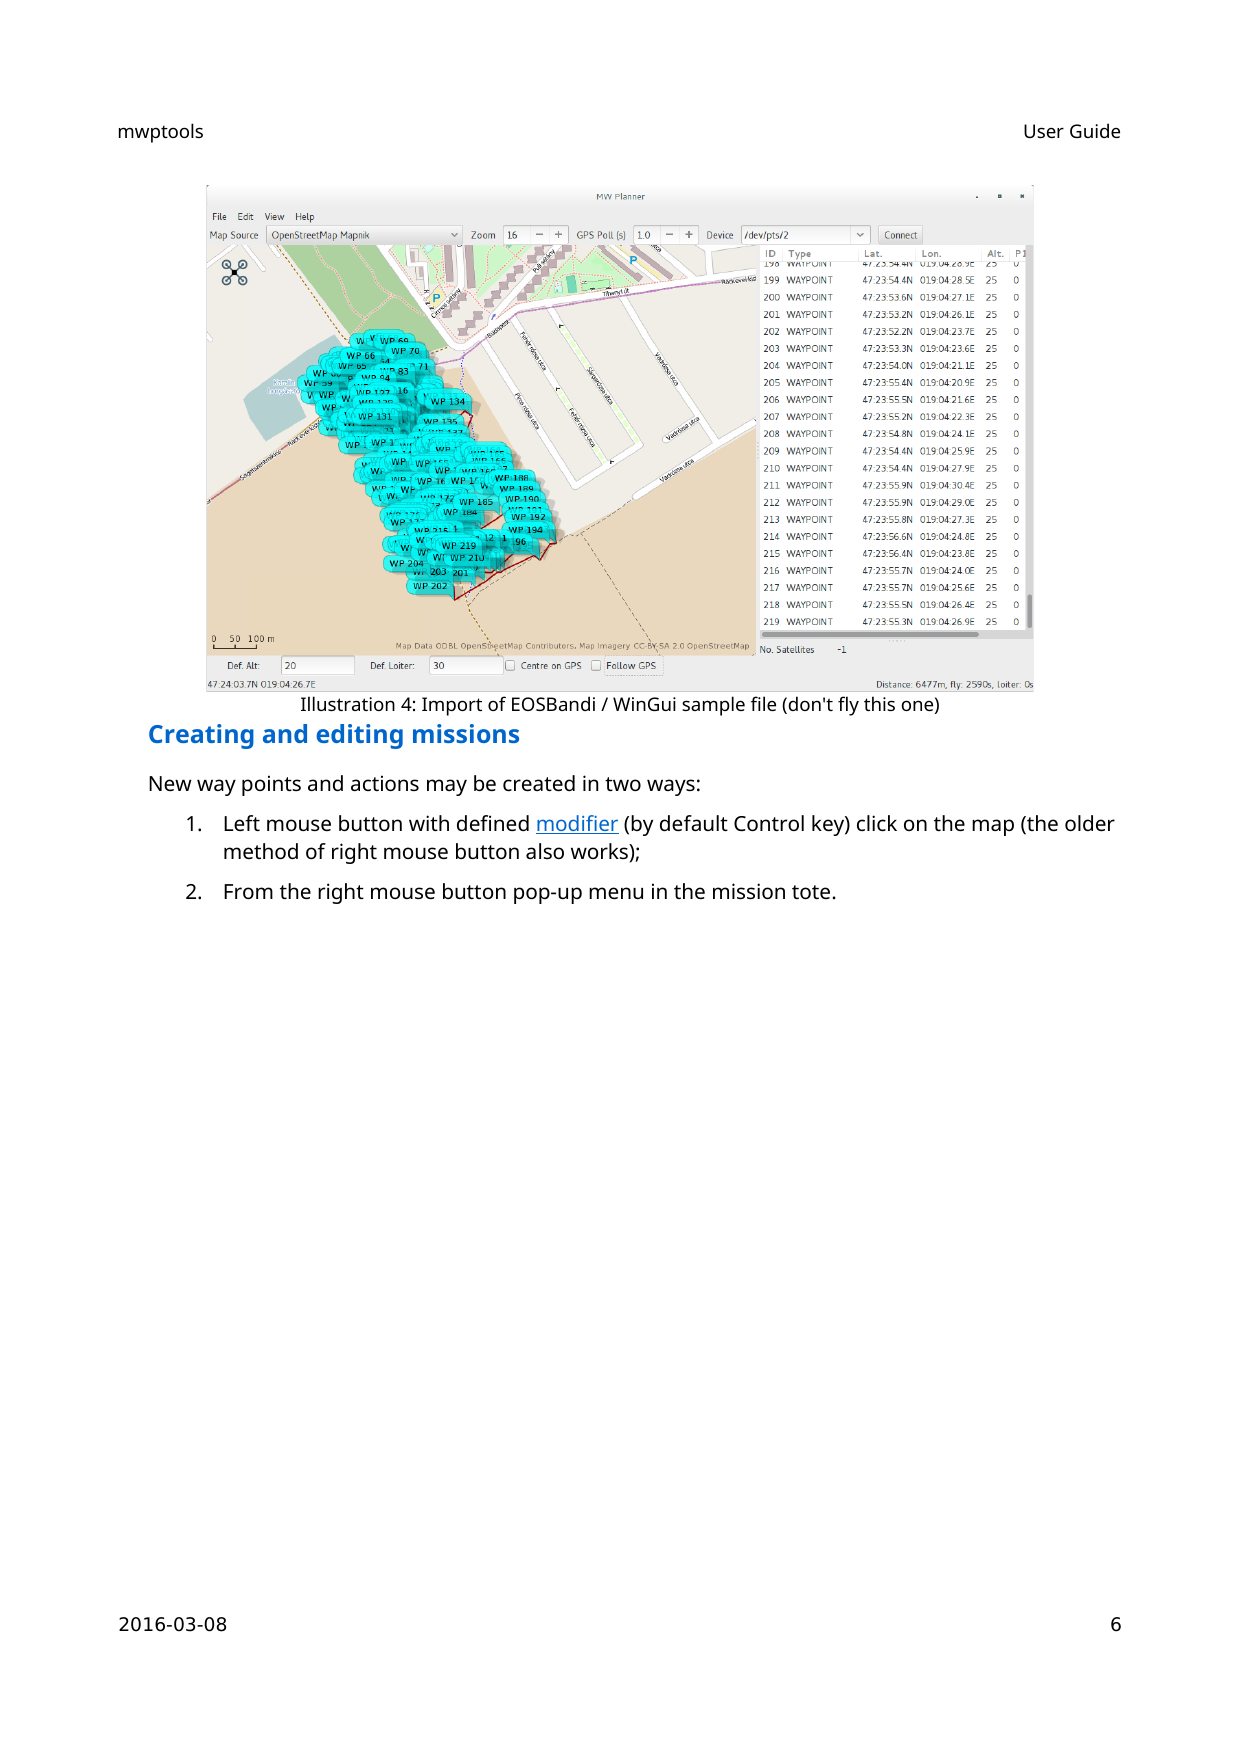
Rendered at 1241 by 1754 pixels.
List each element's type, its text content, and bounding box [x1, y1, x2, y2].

list Left mouse button with defined modifier (by default Control key) click on the map (the older method of right mouse button also works); [185, 809, 1122, 865]
subtitle Creating and editing missions [148, 173, 1122, 751]
text New way points and actions may be created in two ways: [148, 769, 1122, 797]
list From the right mouse button pop-up menu in the mission tote. [185, 877, 1122, 905]
text Illustration 4: Import of EOSBandi / WinGui sample file (don't fly this one) [207, 692, 1033, 717]
picture [206, 185, 1034, 692]
